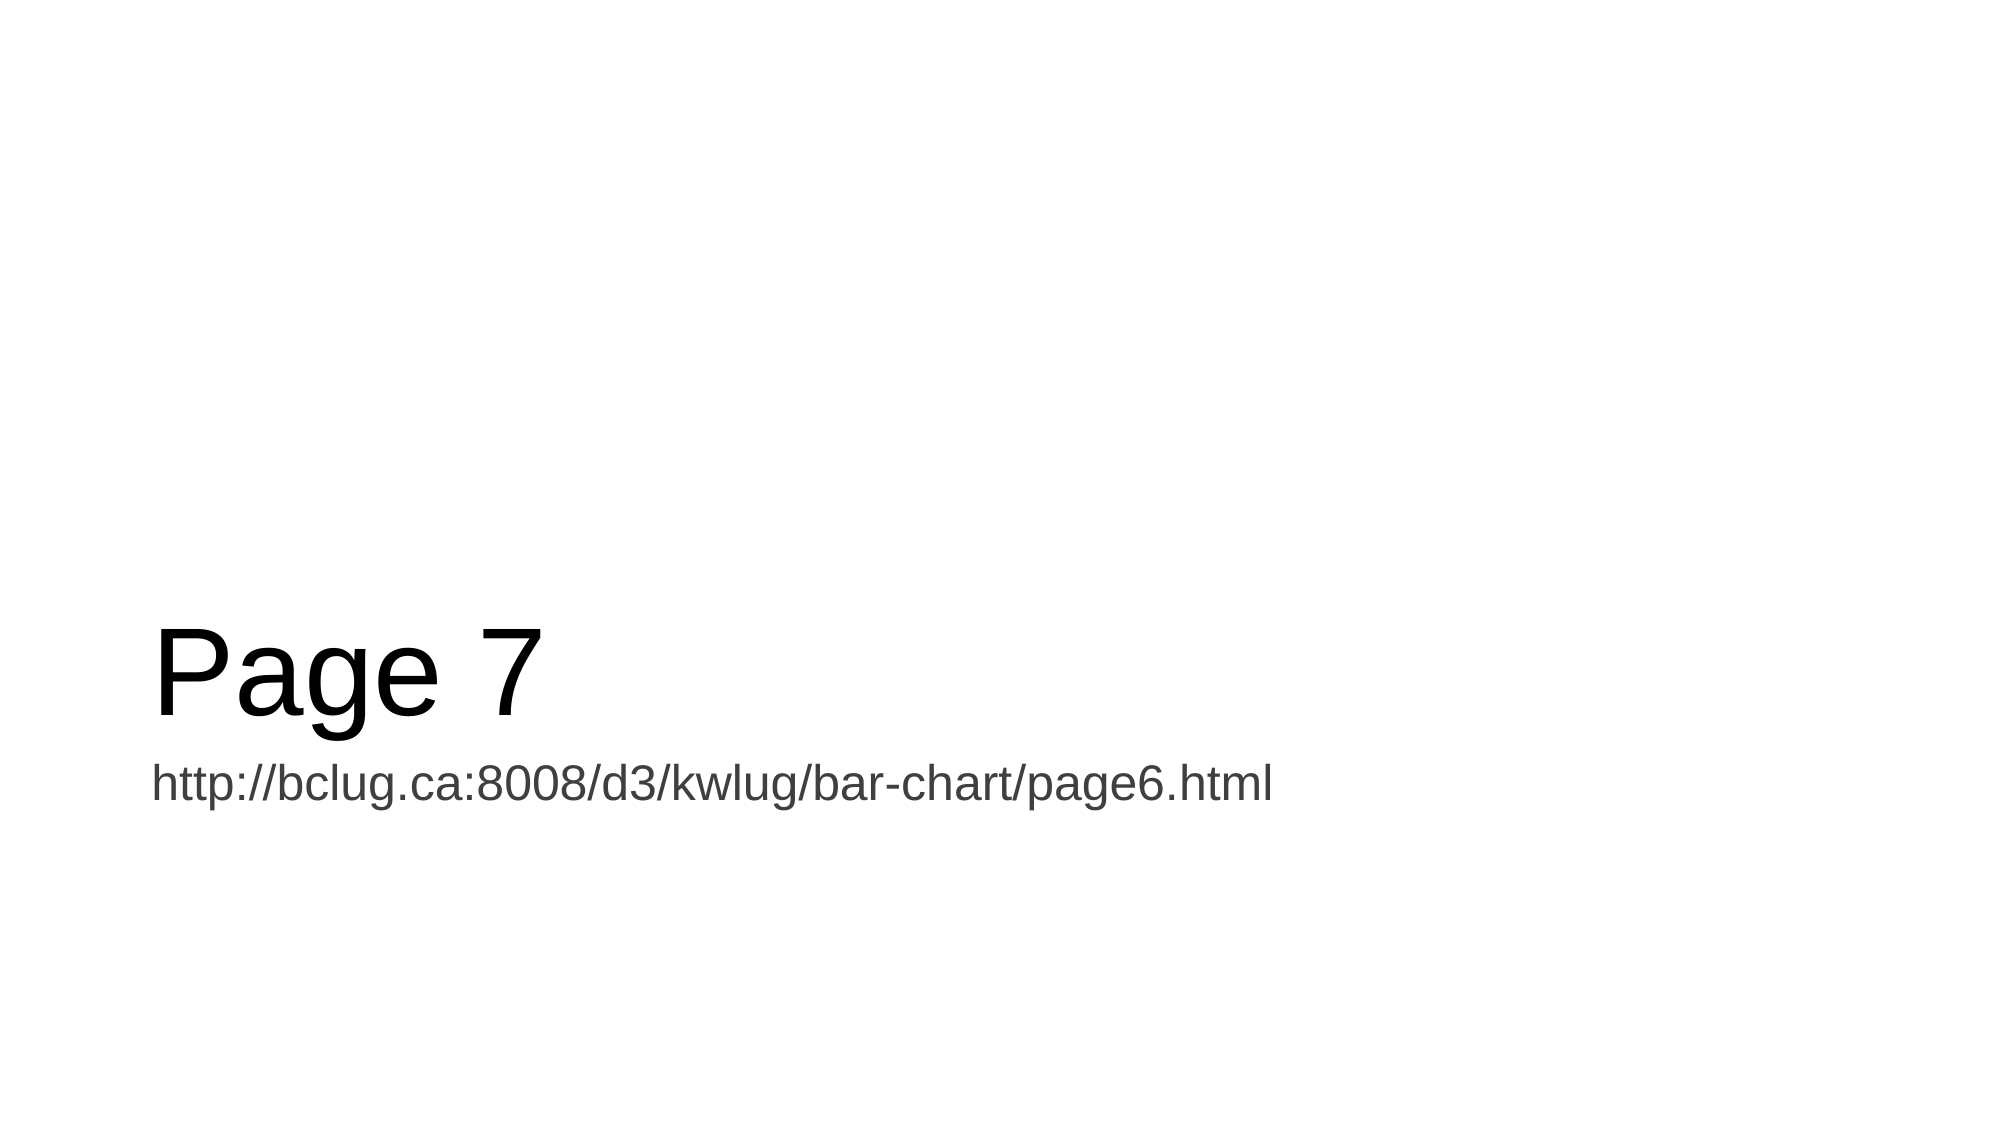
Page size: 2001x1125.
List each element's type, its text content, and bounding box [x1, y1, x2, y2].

title Page 7 [136, 280, 1862, 749]
list http://bclug.ca:8008/d3/kwlug/bar-chart/page6.html [136, 752, 1862, 1000]
